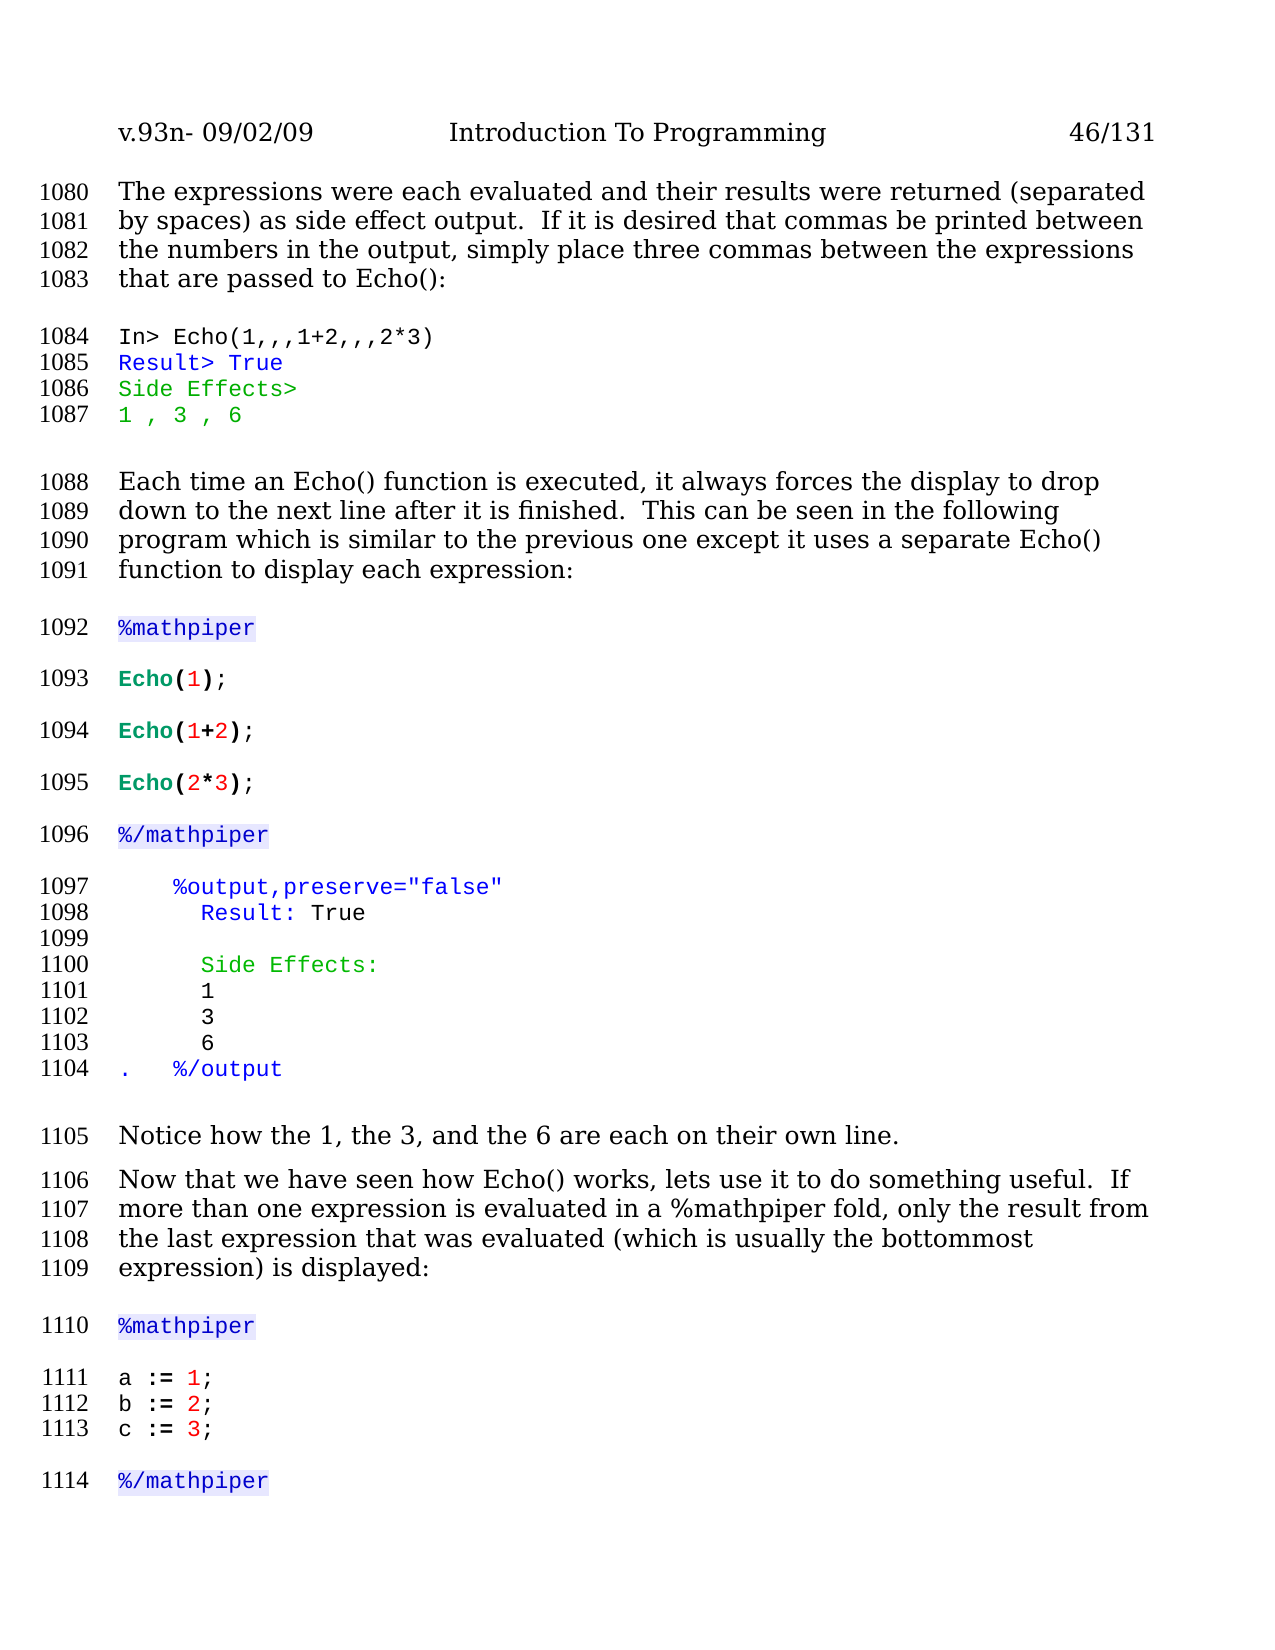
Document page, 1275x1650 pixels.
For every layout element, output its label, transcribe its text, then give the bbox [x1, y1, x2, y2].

text Result> True [118, 351, 1157, 377]
text %mathpiper [118, 1314, 1157, 1340]
text Notice how the 1, the 3, and the 6 are each on their own line. [118, 1121, 1157, 1150]
text %/mathpiper [118, 1470, 1157, 1496]
text 1 , 3 , 6 [118, 403, 1157, 429]
text Echo(2*3); [118, 772, 1157, 797]
text Side Effects: [118, 953, 1157, 979]
text c := 3; [118, 1418, 1157, 1444]
text The expressions were each evaluated and their results were returned (separated by spaces) as side effect output. If it is desired that commas be printed between the numbers in the output, simply place three commas between the expressions that are passed to Echo(): [118, 177, 1157, 293]
text In> Echo(1,,,1+2,,,2*3) [118, 325, 1157, 351]
text 6 [118, 1031, 1157, 1057]
text 3 [118, 1005, 1157, 1031]
text Echo(1+2); [118, 720, 1157, 746]
text Echo(1); [118, 668, 1157, 694]
text b := 2; [118, 1392, 1157, 1418]
text %output,preserve="false" [118, 875, 1157, 901]
text Result: True [118, 901, 1157, 927]
text a := 1; [118, 1366, 1157, 1392]
text %/mathpiper [118, 823, 1157, 849]
text Now that we have seen how Echo() works, lets use it to do something useful. If more than one expression is evaluated in a %mathpiper fold, only the result from the last expression that was evaluated (which is usually the bottommost expression) is displayed: [118, 1165, 1157, 1282]
text %mathpiper [118, 616, 1157, 642]
text . %/output [118, 1057, 1157, 1083]
text Each time an Echo() function is executed, it always forces the display to drop down to the next line after it is finished. This can be seen in the following program which is similar to the previous one except it uses a separate Echo() function to display each expression: [118, 467, 1157, 584]
text 1 [118, 979, 1157, 1005]
text Side Effects> [118, 377, 1157, 403]
